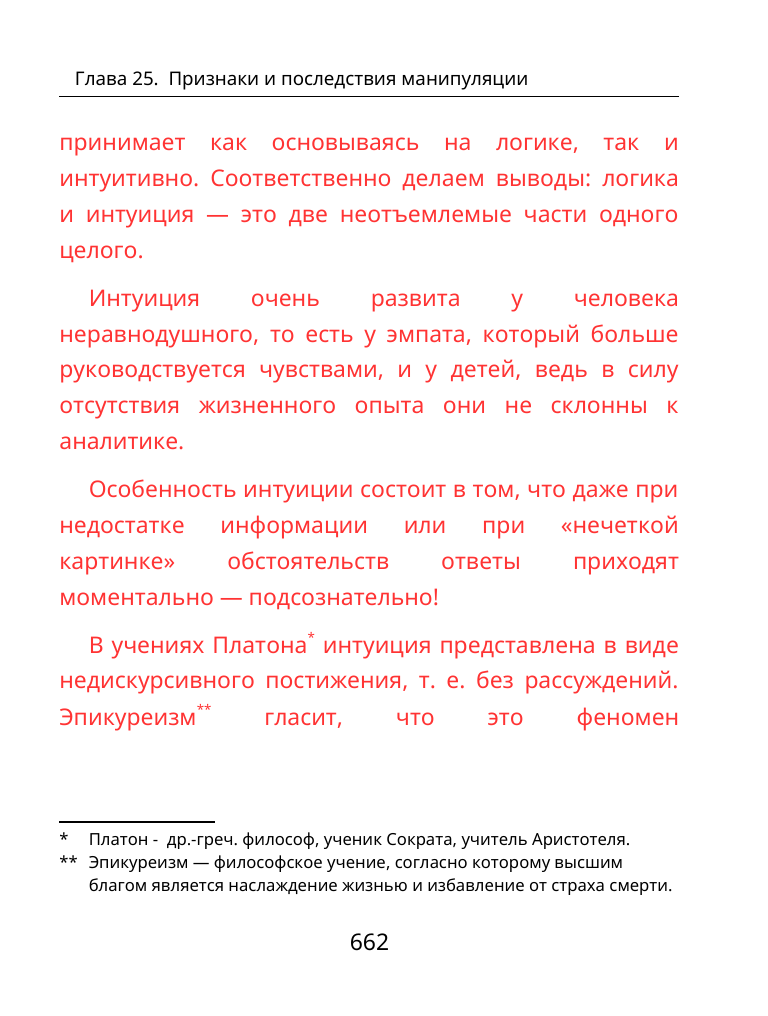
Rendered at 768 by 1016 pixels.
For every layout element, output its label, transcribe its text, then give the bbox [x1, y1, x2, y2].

text принимает как основываясь на логике, так и интуитивно. Соответственно делаем выводы: логика и интуиция — это две неотъемлемые части одного целого. [59, 126, 679, 265]
text Особенность интуиции состоит в том, что даже при недостатке информации или при «нечеткой картинке» обстоятельств ответы приходят моментально — подсознательно! [59, 473, 679, 612]
text Эпикуреизм — философское учение, согласно которому высшим благом является наслаждение жизнью и избавление от страха смерти. [59, 851, 679, 896]
text Платон - др.-греч. философ, ученик Сократа, учитель Аристотеля. [59, 828, 679, 851]
text Интуиция очень развита у человека неравнодушного, то есть у эмпата, который больше руководствуется чувствами, и у детей, ведь в силу отсутствия жизненного опыта они не склонны к аналитике. [59, 282, 679, 457]
text В учениях Платона интуиция представлена в виде недискурсивного постижения, т. е. без рассуждений. Эпикуреизм гласит, что это феномен [59, 628, 679, 768]
